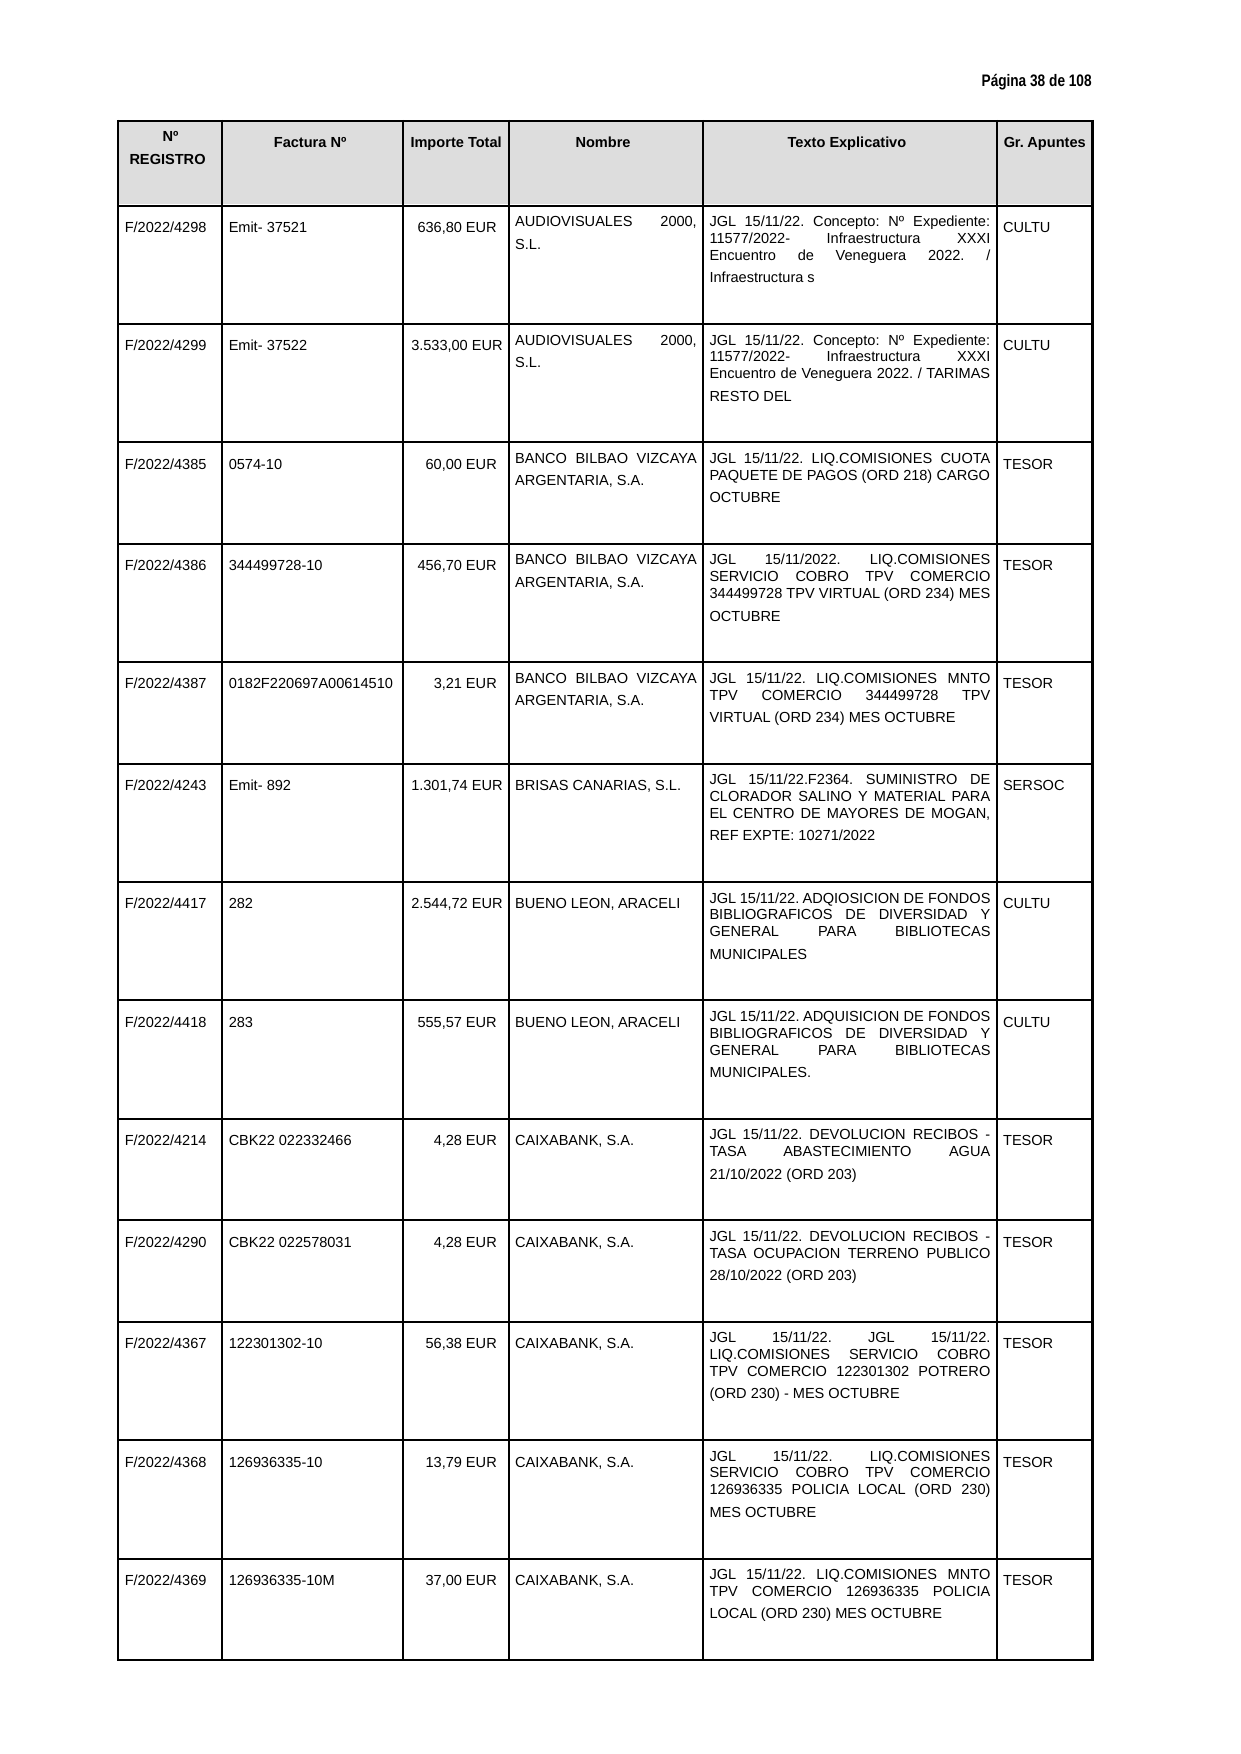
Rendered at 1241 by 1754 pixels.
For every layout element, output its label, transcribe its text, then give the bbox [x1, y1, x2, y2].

table_cell F/2022/4368 [119, 1441, 221, 1557]
table_cell CULTU [998, 1001, 1091, 1118]
table_cell TESOR [998, 1323, 1091, 1439]
table_cell 122301302-10 [223, 1323, 402, 1439]
table_cell JGL 15/11/22. ADQUISICION DE FONDOS BIBLIOGRAFICOS DE DIVERSIDAD Y GENERAL PARA BIBLIOTECAS MUNICIPALES. [704, 1001, 996, 1118]
table_cell F/2022/4367 [119, 1323, 221, 1439]
table_cell 2.544,72 EUR [404, 883, 508, 999]
table_cell 1.301,74 EUR [404, 765, 508, 881]
table_cell 13,79 EUR [404, 1441, 508, 1557]
table_cell F/2022/4387 [119, 663, 221, 763]
table_cell 456,70 EUR [404, 545, 508, 661]
table_cell F/2022/4385 [119, 443, 221, 543]
table_cell F/2022/4290 [119, 1221, 221, 1321]
table_cell CBK22 022332466 [223, 1120, 402, 1219]
table_cell TESOR [998, 1221, 1091, 1321]
table_header Gr. Apuntes [998, 122, 1091, 204]
table_cell F/2022/4243 [119, 765, 221, 881]
table_cell Emit- 37522 [223, 325, 402, 441]
table_cell F/2022/4417 [119, 883, 221, 999]
table_cell 126936335-10 [223, 1441, 402, 1557]
table_header Nº REGISTRO [119, 122, 221, 204]
table_cell 0182F220697A00614510 [223, 663, 402, 763]
table_cell CAIXABANK, S.A. [510, 1120, 702, 1219]
table_cell SERSOC [998, 765, 1091, 881]
table_cell F/2022/4299 [119, 325, 221, 441]
table_cell BANCO BILBAO VIZCAYA ARGENTARIA, S.A. [510, 443, 702, 543]
table_cell 555,57 EUR [404, 1001, 508, 1118]
table_cell 126936335-10M [223, 1560, 402, 1659]
table_cell Emit- 37521 [223, 207, 402, 323]
table_cell 3.533,00 EUR [404, 325, 508, 441]
table_header Texto Explicativo [704, 122, 996, 204]
table_cell TESOR [998, 1120, 1091, 1219]
table_cell JGL 15/11/22. LIQ.COMISIONES MNTO TPV COMERCIO 344499728 TPV VIRTUAL (ORD 234) MES OCTUBRE [704, 663, 996, 763]
table_cell 60,00 EUR [404, 443, 508, 543]
table_header Importe Total [404, 122, 508, 204]
table_cell TESOR [998, 443, 1091, 543]
table_cell JGL 15/11/22. JGL 15/11/22. LIQ.COMISIONES SERVICIO COBRO TPV COMERCIO 122301302 POTRERO (ORD 230) - MES OCTUBRE [704, 1323, 996, 1439]
table_cell TESOR [998, 663, 1091, 763]
table_cell JGL 15/11/22. DEVOLUCION RECIBOS - TASA ABASTECIMIENTO AGUA 21/10/2022 (ORD 203) [704, 1120, 996, 1219]
table_cell CAIXABANK, S.A. [510, 1441, 702, 1557]
table_cell CAIXABANK, S.A. [510, 1560, 702, 1659]
table_header Nombre [510, 122, 702, 204]
table_cell CULTU [998, 883, 1091, 999]
table_cell 636,80 EUR [404, 207, 508, 323]
table_cell TESOR [998, 1441, 1091, 1557]
table_cell JGL 15/11/2022. LIQ.COMISIONES SERVICIO COBRO TPV COMERCIO 344499728 TPV VIRTUAL (ORD 234) MES OCTUBRE [704, 545, 996, 661]
table_cell F/2022/4298 [119, 207, 221, 323]
table_cell F/2022/4386 [119, 545, 221, 661]
table_cell Emit- 892 [223, 765, 402, 881]
table_cell BUENO LEON, ARACELI [510, 1001, 702, 1118]
table_cell CAIXABANK, S.A. [510, 1221, 702, 1321]
table_cell 37,00 EUR [404, 1560, 508, 1659]
table_cell F/2022/4214 [119, 1120, 221, 1219]
table_cell JGL 15/11/22. Concepto: Nº Expediente: 11577/2022- Infraestructura XXXI Encuentro de Veneguera 2022. / TARIMAS RESTO DEL [704, 325, 996, 441]
table_cell BRISAS CANARIAS, S.L. [510, 765, 702, 881]
table_cell 3,21 EUR [404, 663, 508, 763]
table_cell 56,38 EUR [404, 1323, 508, 1439]
table_cell BUENO LEON, ARACELI [510, 883, 702, 999]
table_cell 283 [223, 1001, 402, 1118]
table_cell F/2022/4369 [119, 1560, 221, 1659]
table_cell JGL 15/11/22.F2364. SUMINISTRO DE CLORADOR SALINO Y MATERIAL PARA EL CENTRO DE MAYORES DE MOGAN, REF EXPTE: 10271/2022 [704, 765, 996, 881]
table_cell 4,28 EUR [404, 1221, 508, 1321]
table_cell 282 [223, 883, 402, 999]
table_cell 4,28 EUR [404, 1120, 508, 1219]
table_cell JGL 15/11/22. Concepto: Nº Expediente: 11577/2022- Infraestructura XXXI Encuentro de Veneguera 2022. / Infraestructura s [704, 207, 996, 323]
table_cell TESOR [998, 1560, 1091, 1659]
table_cell 344499728-10 [223, 545, 402, 661]
table_cell 0574-10 [223, 443, 402, 543]
table_cell BANCO BILBAO VIZCAYA ARGENTARIA, S.A. [510, 663, 702, 763]
table_cell CULTU [998, 325, 1091, 441]
table_cell AUDIOVISUALES 2000, S.L. [510, 207, 702, 323]
table_cell JGL 15/11/22. LIQ.COMISIONES MNTO TPV COMERCIO 126936335 POLICIA LOCAL (ORD 230) MES OCTUBRE [704, 1560, 996, 1659]
table_cell CBK22 022578031 [223, 1221, 402, 1321]
table_cell CULTU [998, 207, 1091, 323]
table_cell TESOR [998, 545, 1091, 661]
table_cell BANCO BILBAO VIZCAYA ARGENTARIA, S.A. [510, 545, 702, 661]
table_cell AUDIOVISUALES 2000, S.L. [510, 325, 702, 441]
table_cell F/2022/4418 [119, 1001, 221, 1118]
table_cell JGL 15/11/22. LIQ.COMISIONES SERVICIO COBRO TPV COMERCIO 126936335 POLICIA LOCAL (ORD 230) MES OCTUBRE [704, 1441, 996, 1557]
table_cell JGL 15/11/22. ADQIOSICION DE FONDOS BIBLIOGRAFICOS DE DIVERSIDAD Y GENERAL PARA BIBLIOTECAS MUNICIPALES [704, 883, 996, 999]
table_cell JGL 15/11/22. LIQ.COMISIONES CUOTA PAQUETE DE PAGOS (ORD 218) CARGO OCTUBRE [704, 443, 996, 543]
table_header Factura Nº [223, 122, 402, 204]
table_cell CAIXABANK, S.A. [510, 1323, 702, 1439]
table_cell JGL 15/11/22. DEVOLUCION RECIBOS - TASA OCUPACION TERRENO PUBLICO 28/10/2022 (ORD 203) [704, 1221, 996, 1321]
